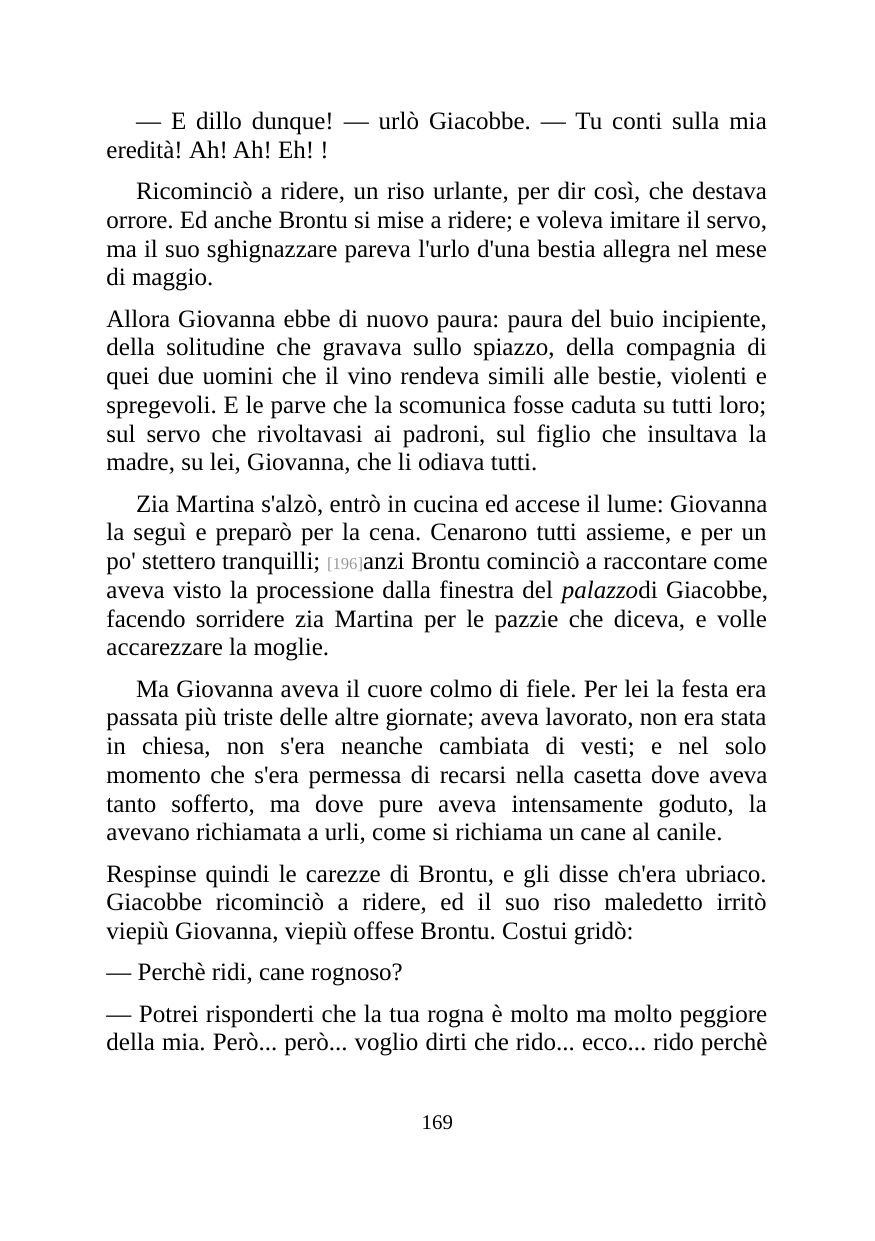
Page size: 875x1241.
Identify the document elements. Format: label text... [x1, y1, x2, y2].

text Ma Giovanna aveva il cuore colmo di fiele. Per lei la festa era passata più triste delle altre giornate; aveva lavorato, non era stata in chiesa, non s'era neanche cambiata di vesti; e nel solo momento che s'era permessa di recarsi nella casetta dove aveva tanto sofferto, ma dove pure aveva intensamente goduto, la avevano richiamata a urli, come si richiama un cane al canile. [106, 674, 768, 846]
text Zia Martina s'alzò, entrò in cucina ed accese il lume: Giovanna la seguì e preparò per la cena. Cenarono tutti assieme, e per un po' stettero tranquilli; [196]anzi Brontu cominciò a raccontare come aveva visto la processione dalla finestra del palazzodi Giacobbe, facendo sorridere zia Martina per le pazzie che diceva, e volle accarezzare la moglie. [106, 489, 768, 661]
text ― Potrei risponderti che la tua rogna è molto ma molto peggiore della mia. Però... però... voglio dirti che rido... ecco... rido perchè [106, 999, 768, 1056]
text Allora Giovanna ebbe di nuovo paura: paura del buio incipiente, della solitudine che gravava sullo spiazzo, della compagnia di quei due uomini che il vino rendeva simili alle bestie, violenti e spregevoli. E le parve che la scomunica fosse caduta su tutti loro; sul servo che rivoltavasi ai padroni, sul figlio che insultava la madre, su lei, Giovanna, che li odiava tutti. [106, 304, 768, 476]
text ― Perchè ridi, cane rognoso? [106, 957, 768, 986]
text ― E dillo dunque! ― urlò Giacobbe. ― Tu conti sulla mia eredità! Ah! Ah! Eh! ! [106, 106, 768, 164]
text Ricominciò a ridere, un riso urlante, per dir così, che destava orrore. Ed anche Brontu si mise a ridere; e voleva imitare il servo, ma il suo sghignazzare pareva l'urlo d'una bestia allegra nel mese di maggio. [106, 176, 768, 291]
text Respinse quindi le carezze di Brontu, e gli disse ch'era ubriaco. Giacobbe ricominciò a ridere, ed il suo riso maledetto irritò viepiù Giovanna, viepiù offese Brontu. Costui gridò: [106, 859, 768, 945]
